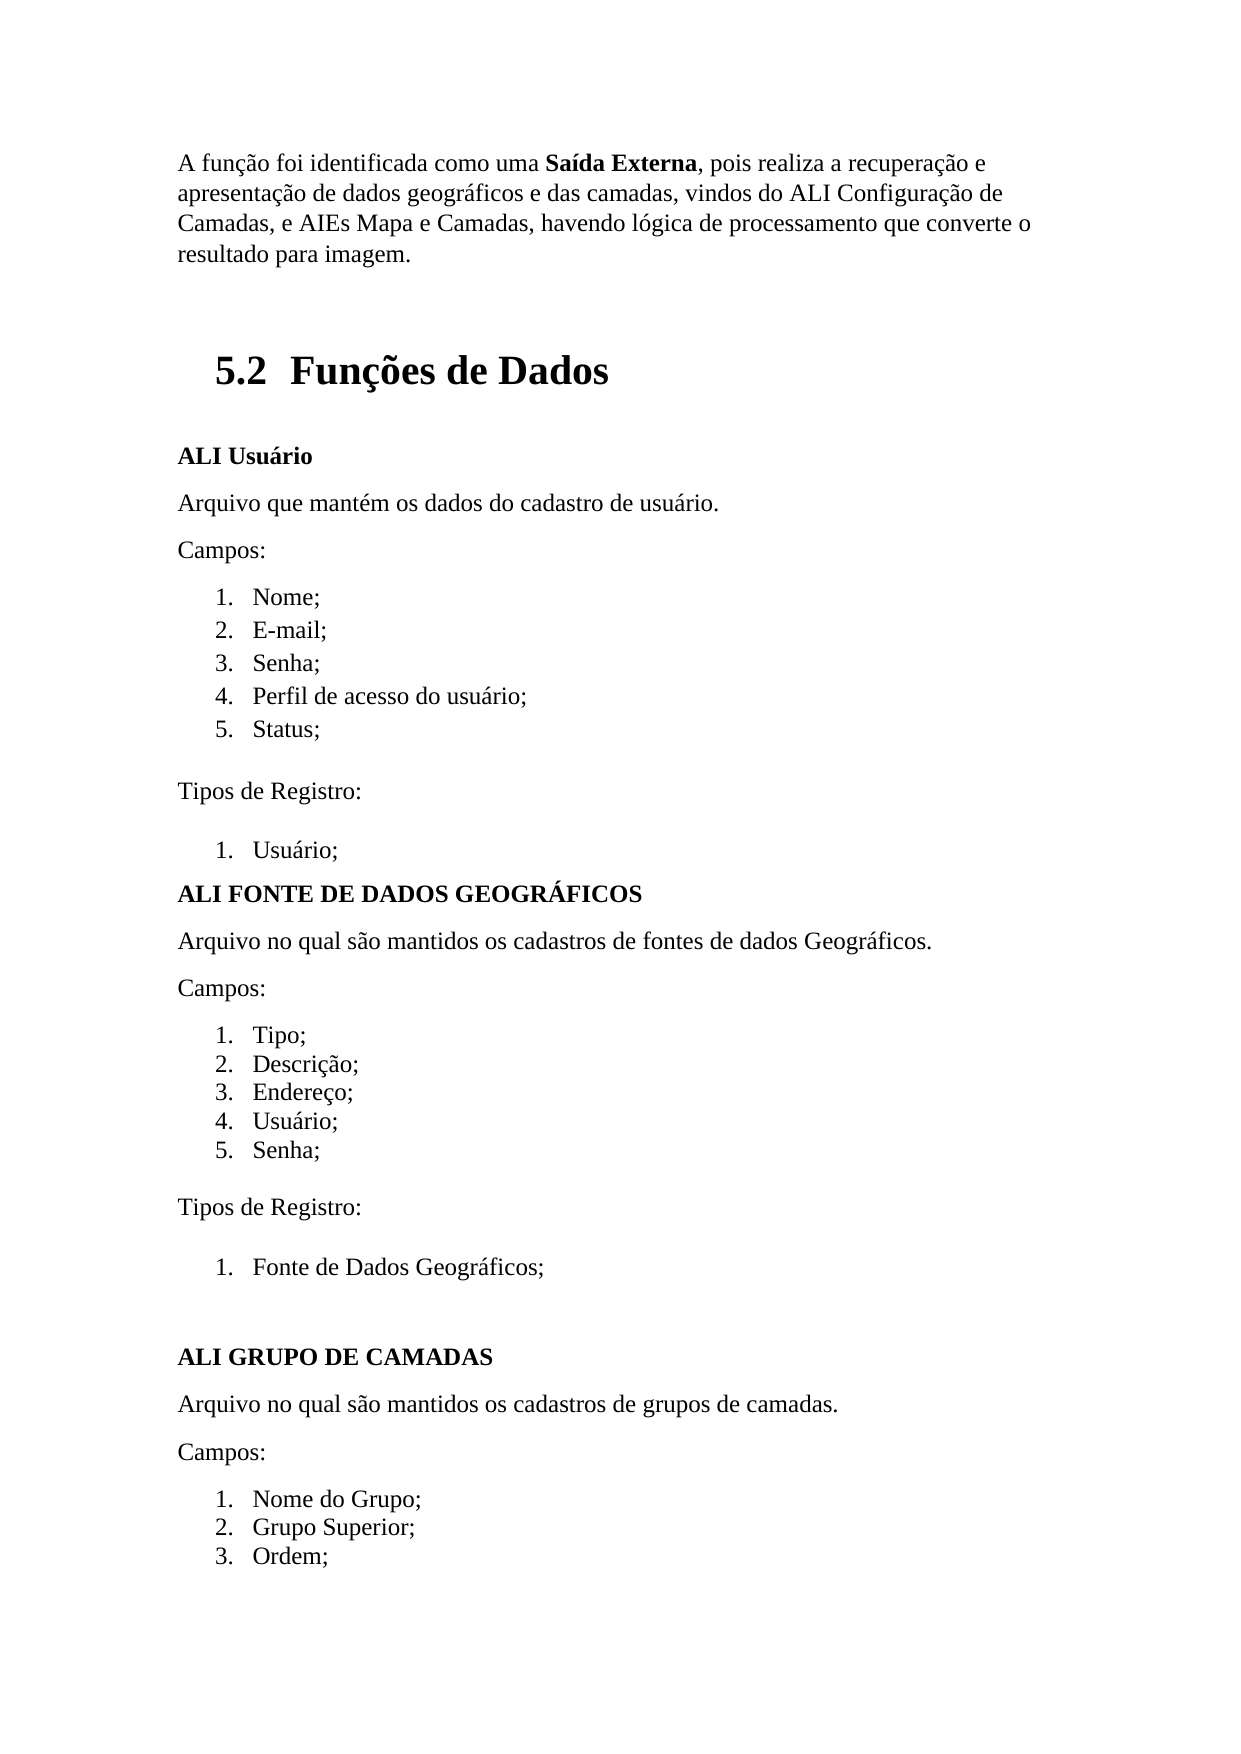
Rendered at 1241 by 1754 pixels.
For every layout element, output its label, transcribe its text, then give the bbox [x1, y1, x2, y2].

list Fonte de Dados Geográficos; [215, 1252, 1063, 1281]
list Senha; [215, 1135, 1063, 1164]
text ALI FONTE DE DADOS GEOGRÁFICOS [177, 879, 1063, 907]
list Funções de Dados [215, 346, 1063, 394]
text ALI Usuário [177, 441, 1063, 469]
text ALI GRUPO DE CAMADAS [177, 1342, 1063, 1371]
list Nome do Grupo; [215, 1484, 1063, 1512]
list E-mail; [215, 615, 1063, 644]
list Nome; [215, 582, 1063, 611]
list Status; [215, 714, 1063, 743]
text Campos: [177, 535, 1063, 564]
list Tipo; [215, 1020, 1063, 1049]
text Tipos de Registro: [177, 776, 1063, 804]
text Arquivo no qual são mantidos os cadastros de fontes de dados Geográficos. [177, 926, 1063, 954]
list Ordem; [215, 1541, 1063, 1570]
text Campos: [177, 1437, 1063, 1465]
text Arquivo no qual são mantidos os cadastros de grupos de camadas. [177, 1389, 1063, 1418]
text Tipos de Registro: [177, 1192, 1063, 1221]
list Endereço; [215, 1077, 1063, 1106]
list Perfil de acesso do usuário; [215, 681, 1063, 710]
list Senha; [215, 648, 1063, 677]
list Grupo Superior; [215, 1512, 1063, 1541]
text Campos: [177, 973, 1063, 1002]
text A função foi identificada como uma Saída Externa, pois realiza a recuperação e apresentação de dados geográficos e das camadas, vindos do ALI Configuração de Camadas, e AIEs Mapa e Camadas, havendo lógica de processamento que converte o resultado para imagem. [177, 148, 1063, 268]
list Descrição; [215, 1049, 1063, 1077]
list Usuário; [215, 1106, 1063, 1135]
text Arquivo que mantém os dados do cadastro de usuário. [177, 488, 1063, 517]
list Usuário; [215, 836, 1063, 864]
